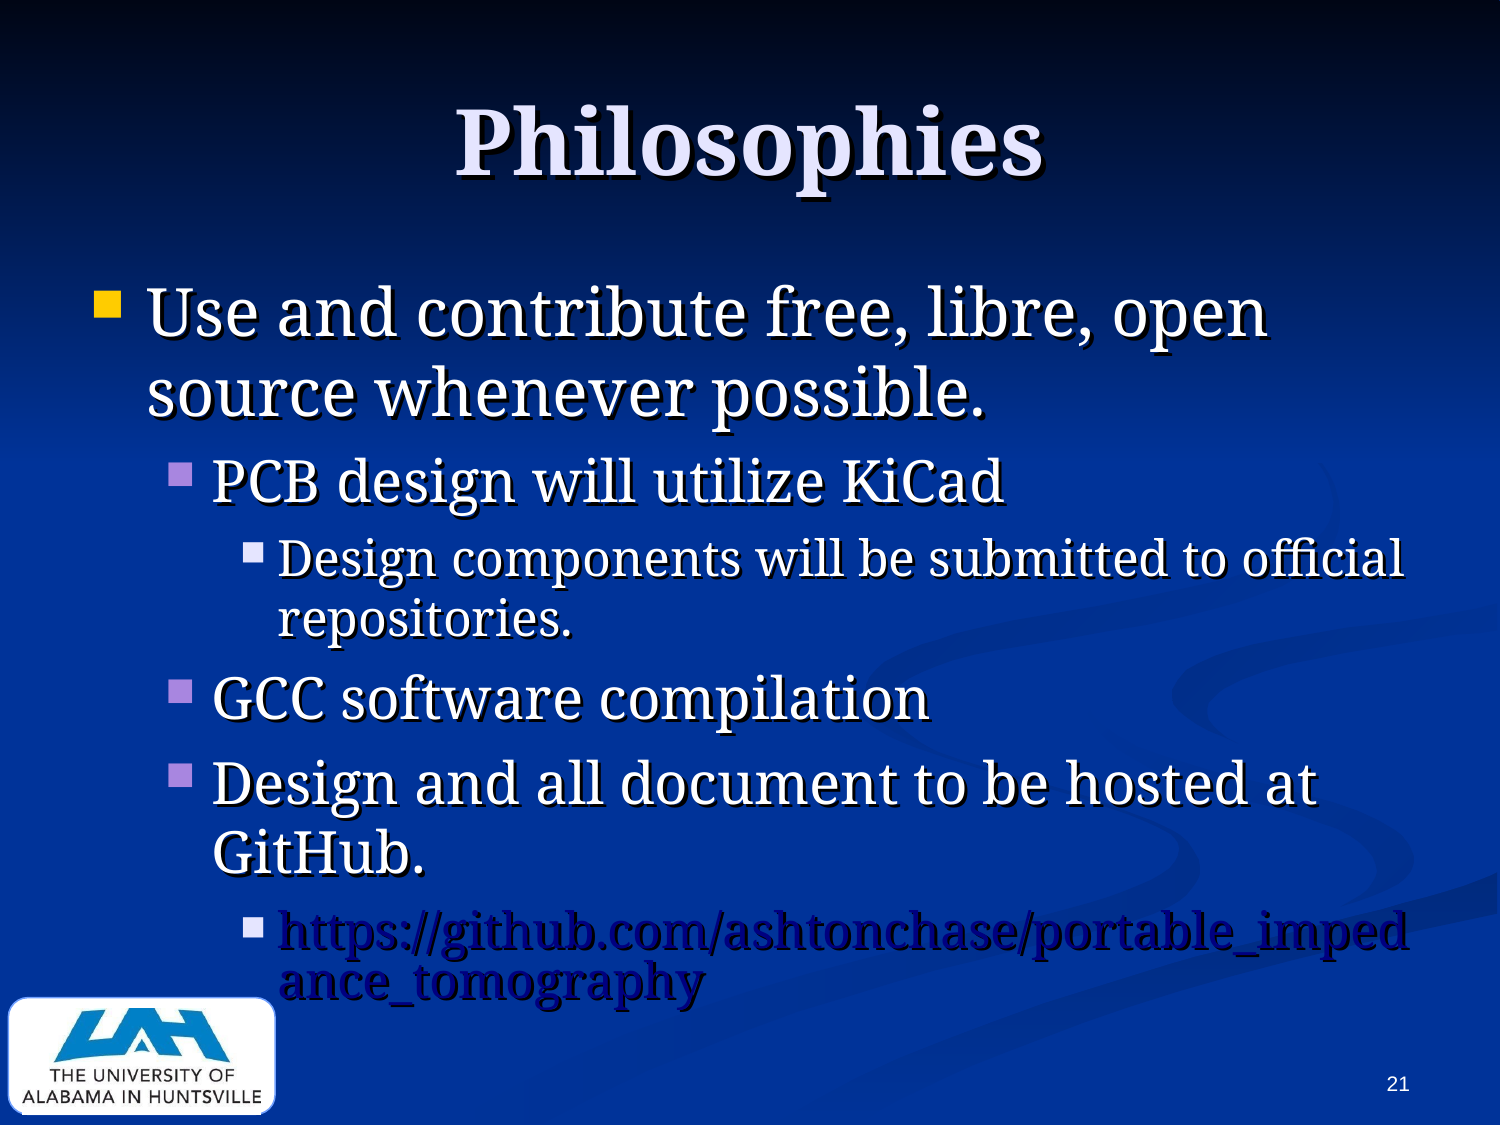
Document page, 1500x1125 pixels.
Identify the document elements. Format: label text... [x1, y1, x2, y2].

title Philosophies [75, 45, 1426, 233]
list Use and contribute free, libre, open source whenever possible. PCB design will utilize KiCad Design components will be submitted to official repositories. GCC software compilation Design and all document to be hosted at GitHub. https://github.com/ashtonchase/portable_impedance_tomography [75, 262, 1426, 1050]
picture [22, 1008, 261, 1115]
text_box [1324, 1062, 1426, 1104]
